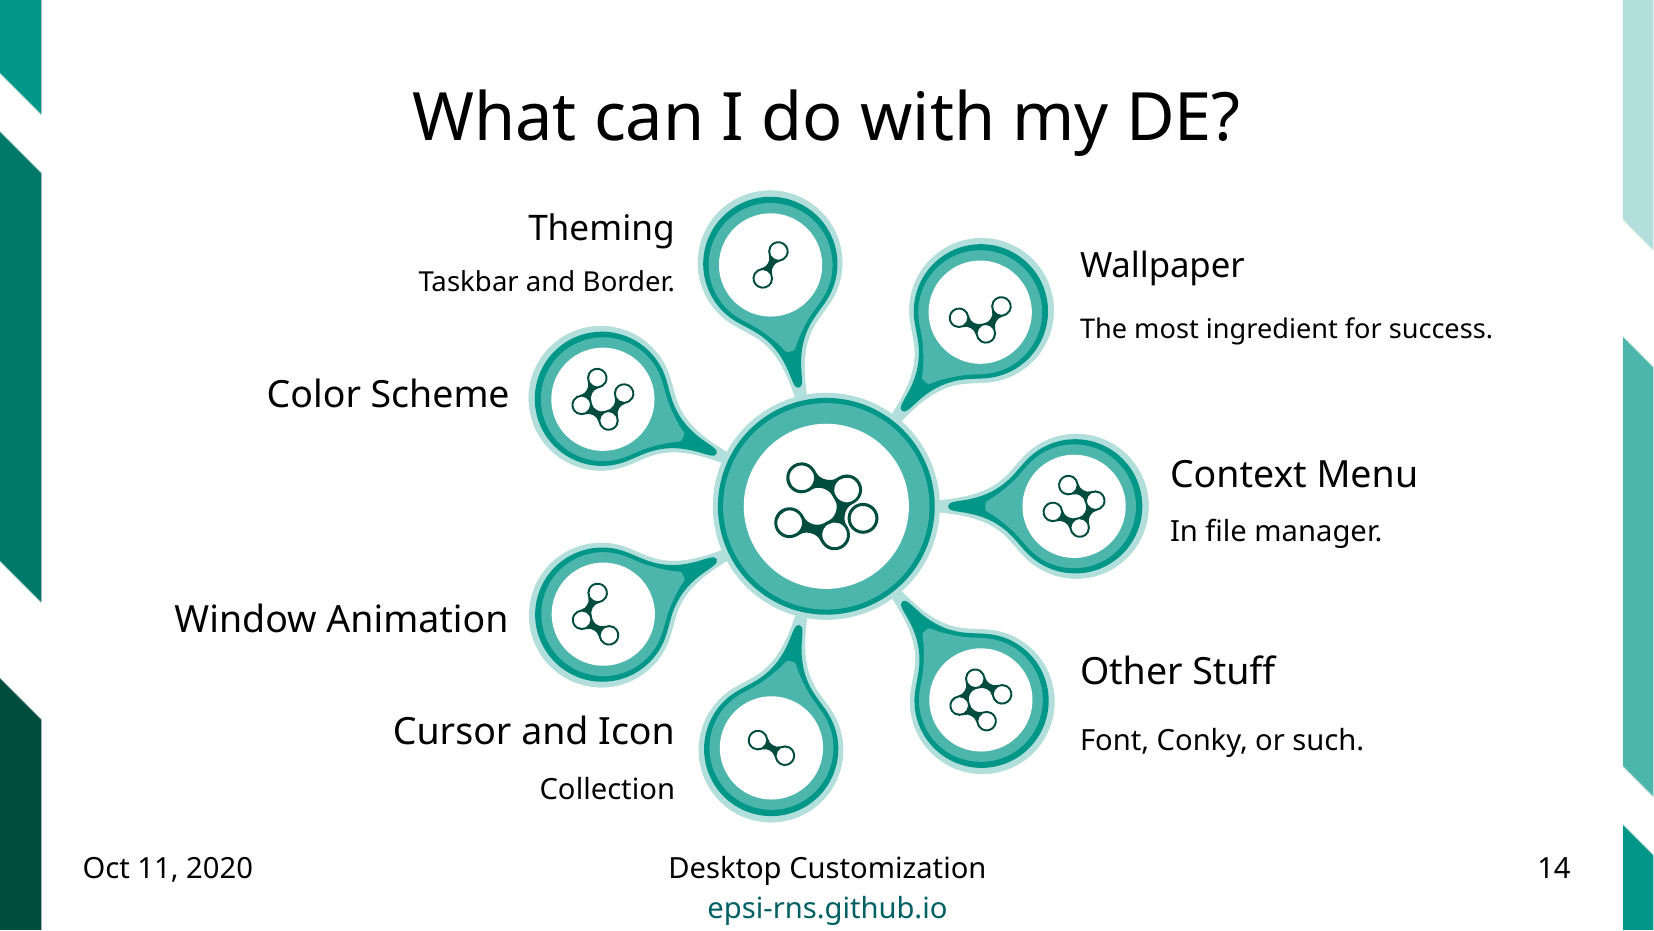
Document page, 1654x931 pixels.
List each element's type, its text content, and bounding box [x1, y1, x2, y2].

list Cursor and Icon Collection [375, 705, 676, 813]
list Theming Taskbar and Border. [360, 202, 676, 301]
list Wallpaper The most ingredient for success. [1080, 240, 1501, 376]
picture [0, 0, 1654, 931]
list Color Scheme [203, 367, 511, 436]
list Window Animation [135, 592, 509, 661]
list Context Menu In file manager. [1170, 447, 1441, 571]
list Other Stuff Font, Conky, or such. [1080, 645, 1366, 766]
